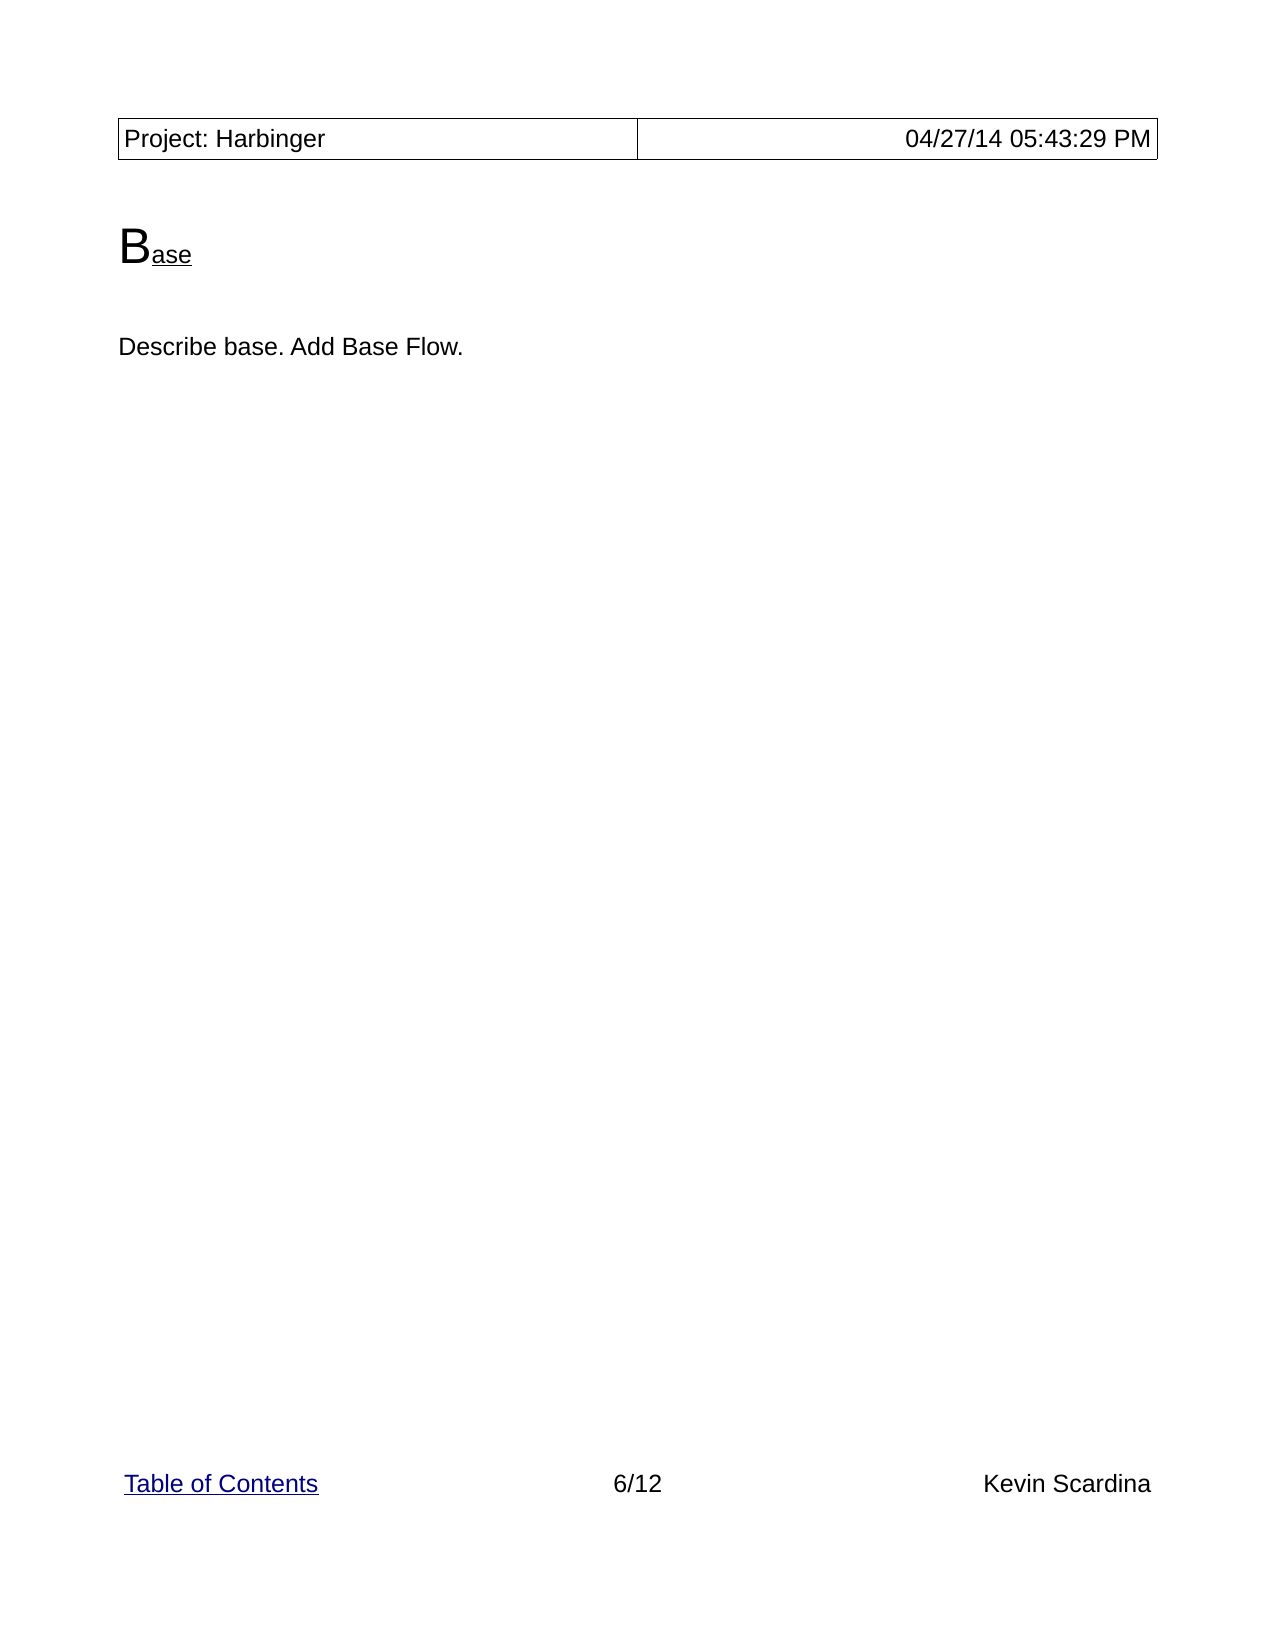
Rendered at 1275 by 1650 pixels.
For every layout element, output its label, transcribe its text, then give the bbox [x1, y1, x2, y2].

text Base [118, 217, 1157, 274]
text Describe base. Add Base Flow. [118, 332, 1157, 361]
